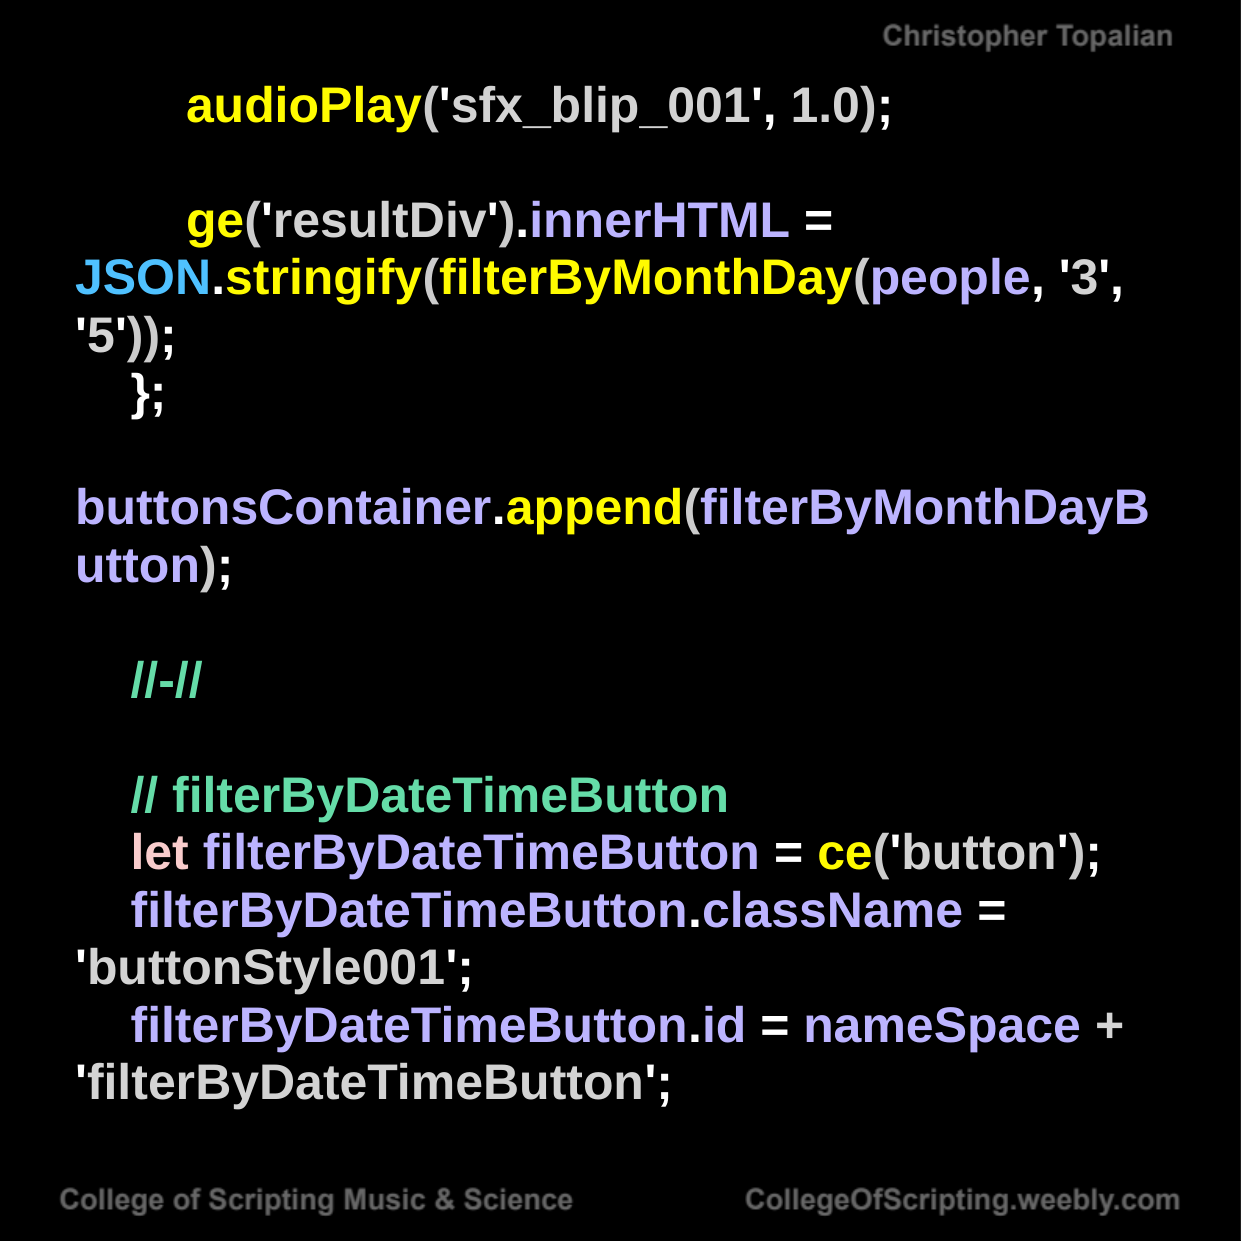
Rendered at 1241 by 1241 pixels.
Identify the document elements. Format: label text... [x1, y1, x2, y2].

text audioPlay('sfx_blip_001', 1.0); [75, 75, 1166, 132]
text let filterByDateTimeButton = ce('button'); [75, 822, 1166, 880]
text buttonsContainer.append(filterByMonthDayButton); [75, 420, 1166, 592]
text ge('resultDiv').innerHTML = JSON.stringify(filterByMonthDay(people, '3', '5')); [75, 190, 1166, 362]
text filterByDateTimeButton.id = nameSpace + 'filterByDateTimeButton'; [75, 995, 1166, 1110]
text }; [75, 362, 1166, 420]
text filterByDateTimeButton.className = 'buttonStyle001'; [75, 880, 1166, 995]
text // filterByDateTimeButton [75, 765, 1166, 822]
text //-// [75, 650, 1166, 707]
